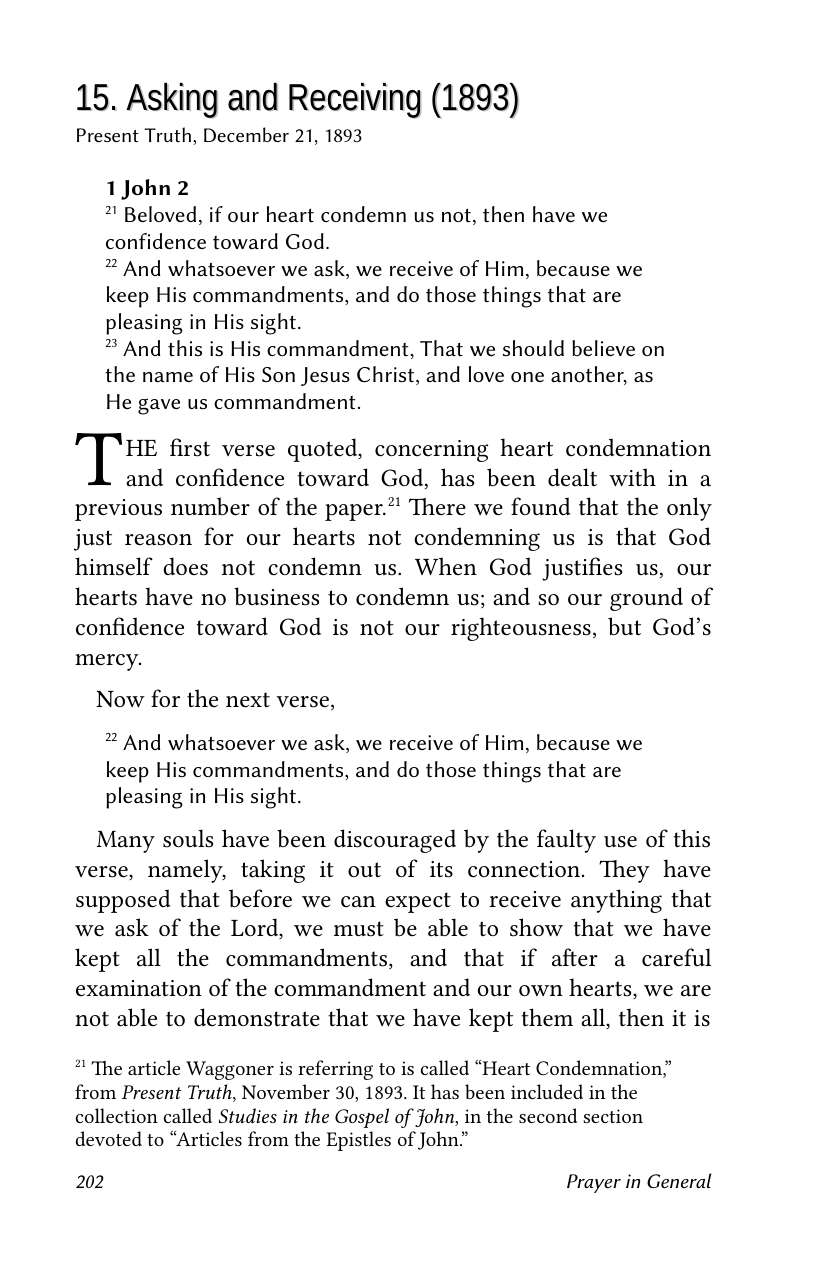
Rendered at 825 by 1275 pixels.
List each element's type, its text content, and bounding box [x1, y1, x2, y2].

text 22 And whatsoever we ask, we receive of Him, because we keep His commandments, and do those things that are pleasing in His sight. [105, 730, 682, 809]
text Present Truth, December 21, 1893 [75, 124, 712, 148]
text 21 Beloved, if our heart condemn us not, then have we confidence toward God. [105, 202, 682, 255]
text 22 And whatsoever we ask, we receive of Him, because we keep His commandments, and do those things that are pleasing in His sight. [105, 256, 682, 335]
text The article Waggoner is referring to is called “Heart Condemnation,” from Present Truth, November 30, 1893. It has been included in the collection called Studies in the Gospel of John, in the second section devoted to “Articles from the Epistles of John.” [75, 1057, 712, 1152]
title Asking and Receiving (1893) [75, 75, 712, 118]
text Now for the next verse, [75, 685, 712, 713]
text Many souls have been discouraged by the faulty use of this verse, namely, taking it out of its connection. They have supposed that before we can expect to receive anything that we ask of the Lord, we must be able to show that we have kept all the commandments, and that if after a careful examination of the commandment and our own hearts, we are not able to demonstrate that we have kept them all, then it is [75, 825, 712, 1033]
text 1 John 2 [105, 175, 712, 201]
text 23 And this is His commandment, That we should believe on the name of His Son Jesus Christ, and love one another, as He gave us commandment. [105, 336, 682, 415]
text THE first verse quoted, concerning heart condemnation and confidence toward God, has been dealt with in a previous number of the paper. There we found that the only just reason for our hearts not condemning us is that God himself does not condemn us. When God justifies us, our hearts have no business to condemn us; and so our ground of confidence toward God is not our righteousness, but God’s mercy. [75, 434, 712, 671]
